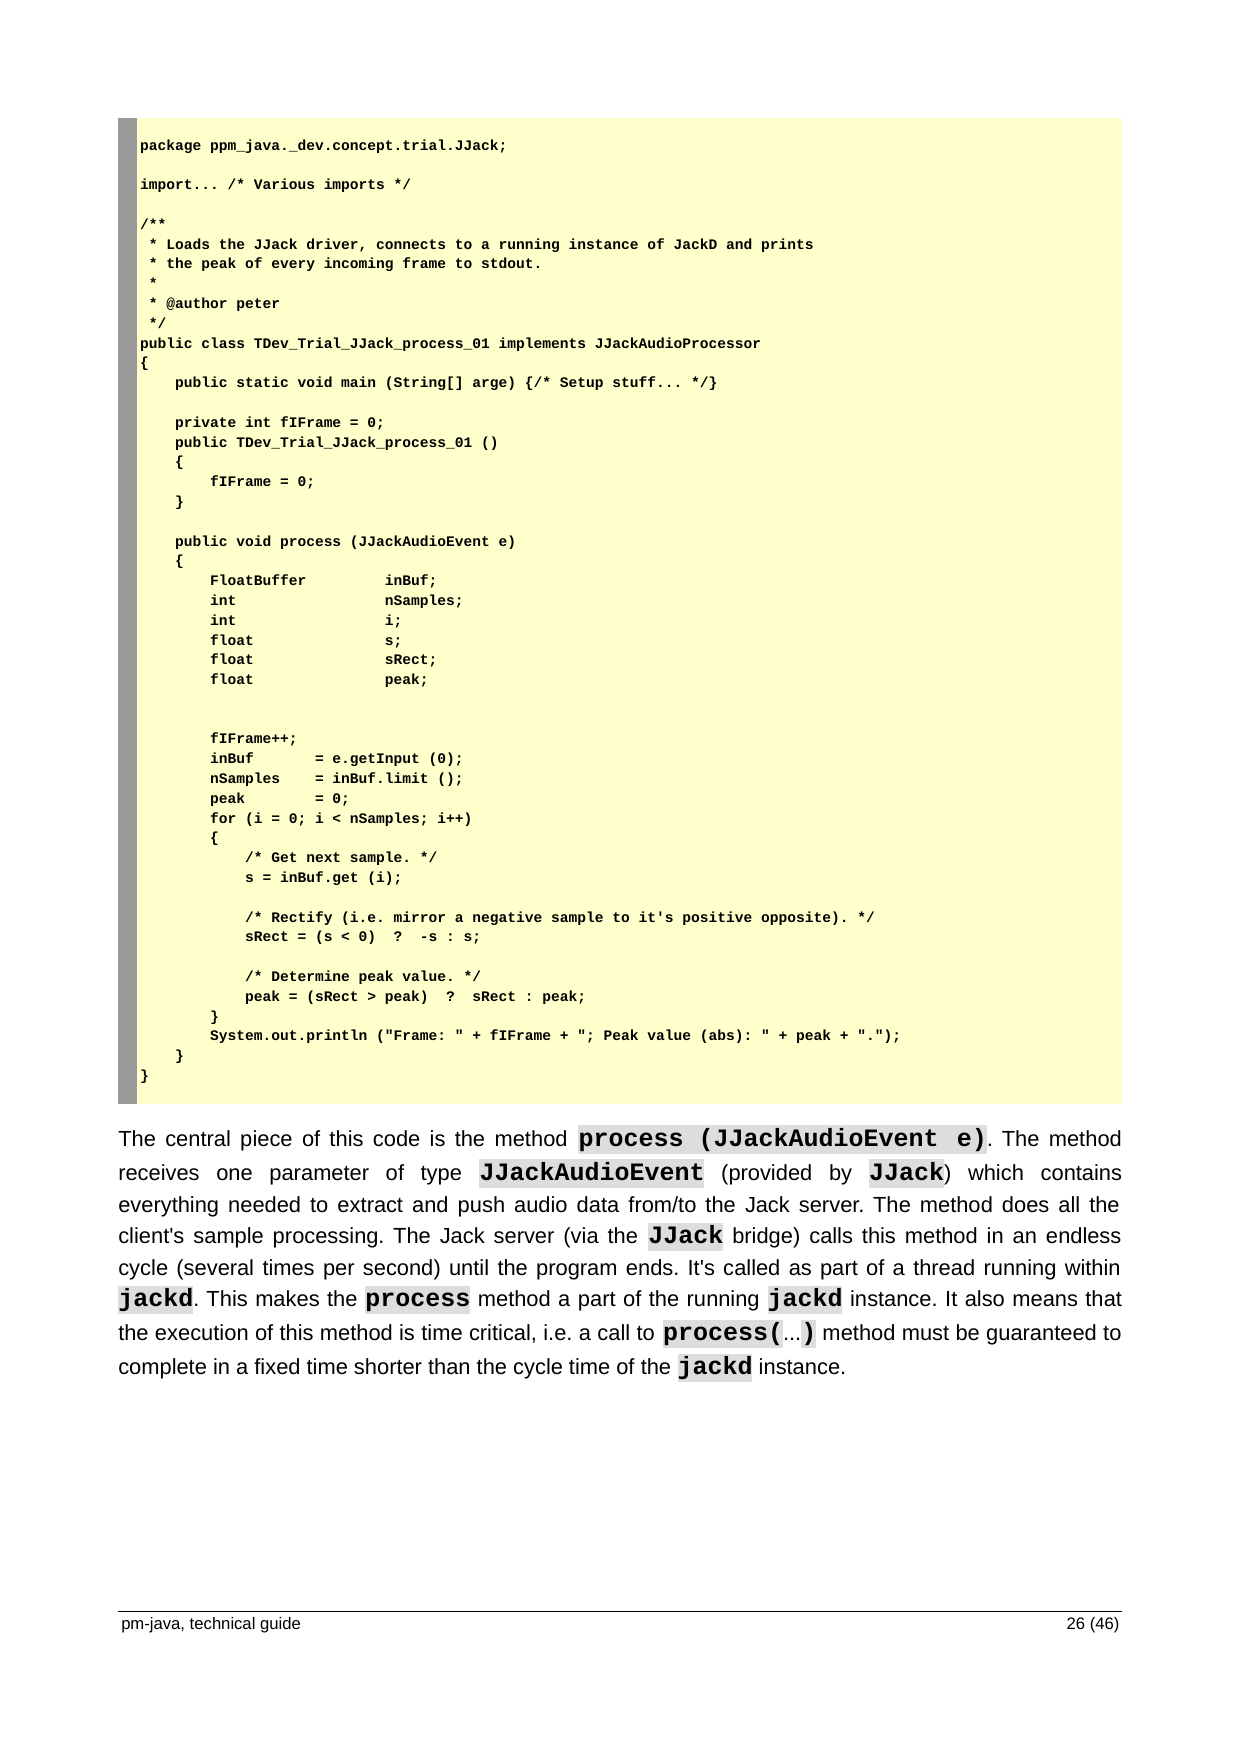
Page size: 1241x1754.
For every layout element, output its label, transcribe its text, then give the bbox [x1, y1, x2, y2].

list { [137, 356, 1122, 372]
list /** [137, 217, 1122, 234]
list s = inBuf.get (i); [137, 870, 1122, 887]
list import... /* Various imports */ [137, 177, 1122, 194]
list public TDev_Trial_JJack_process_01 () [137, 435, 1122, 451]
list public static void main (String[] arge) {/* Setup stuff... */} [137, 375, 1122, 392]
list * Loads the JJack driver, connects to a running instance of JackD and prints [137, 237, 1122, 253]
list FloatBuffer inBuf; [137, 573, 1122, 590]
list peak = 0; [137, 791, 1122, 808]
list } [137, 1009, 1122, 1025]
list public void process (JJackAudioEvent e) [137, 534, 1122, 550]
list */ [137, 316, 1122, 333]
list fIFrame++; [137, 732, 1122, 748]
list * @author peter [137, 296, 1122, 313]
list package ppm_java._dev.concept.trial.JJack; [137, 138, 1122, 154]
list /* Determine peak value. */ [137, 969, 1122, 986]
list int nSamples; [137, 593, 1122, 610]
list } [137, 1048, 1122, 1065]
list nSamples = inBuf.limit (); [137, 771, 1122, 788]
list inBuf = e.getInput (0); [137, 751, 1122, 768]
list } [137, 1068, 1122, 1085]
list System.out.println ("Frame: " + fIFrame + "; Peak value (abs): " + peak + "."); [137, 1028, 1122, 1045]
list /* Get next sample. */ [137, 850, 1122, 867]
list { [137, 831, 1122, 847]
list for (i = 0; i < nSamples; i++) [137, 811, 1122, 827]
list fIFrame = 0; [137, 474, 1122, 491]
list float s; [137, 633, 1122, 649]
list * the peak of every incoming frame to stdout. [137, 257, 1122, 273]
text The central piece of this code is the method process (JJackAudioEvent e). The method receives one parameter of type JJackAudioEvent (provided by JJack) which contains everything needed to extract and push audio data from/to the Jack server. The method does all the client's sample processing. The Jack server (via the JJack bridge) calls this method in an endless cycle (several times per second) until the program ends. It's called as part of a thread running within jackd. This makes the process method a part of the running jackd instance. It also means that the execution of this method is time critical, i.e. a call to process(...) method must be guaranteed to complete in a fixed time shorter than the cycle time of the jackd instance. [118, 1125, 1122, 1382]
list float sRect; [137, 652, 1122, 669]
list /* Rectify (i.e. mirror a negative sample to it's positive opposite). */ [137, 910, 1122, 926]
list { [137, 454, 1122, 471]
list peak = (sRect > peak) ? sRect : peak; [137, 989, 1122, 1006]
list * [137, 276, 1122, 293]
list public class TDev_Trial_JJack_process_01 implements JJackAudioProcessor [137, 336, 1122, 352]
list private int fIFrame = 0; [137, 415, 1122, 432]
list } [137, 494, 1122, 511]
list int i; [137, 613, 1122, 629]
list { [137, 553, 1122, 570]
list float peak; [137, 672, 1122, 689]
list sRect = (s < 0) ? -s : s; [137, 929, 1122, 946]
